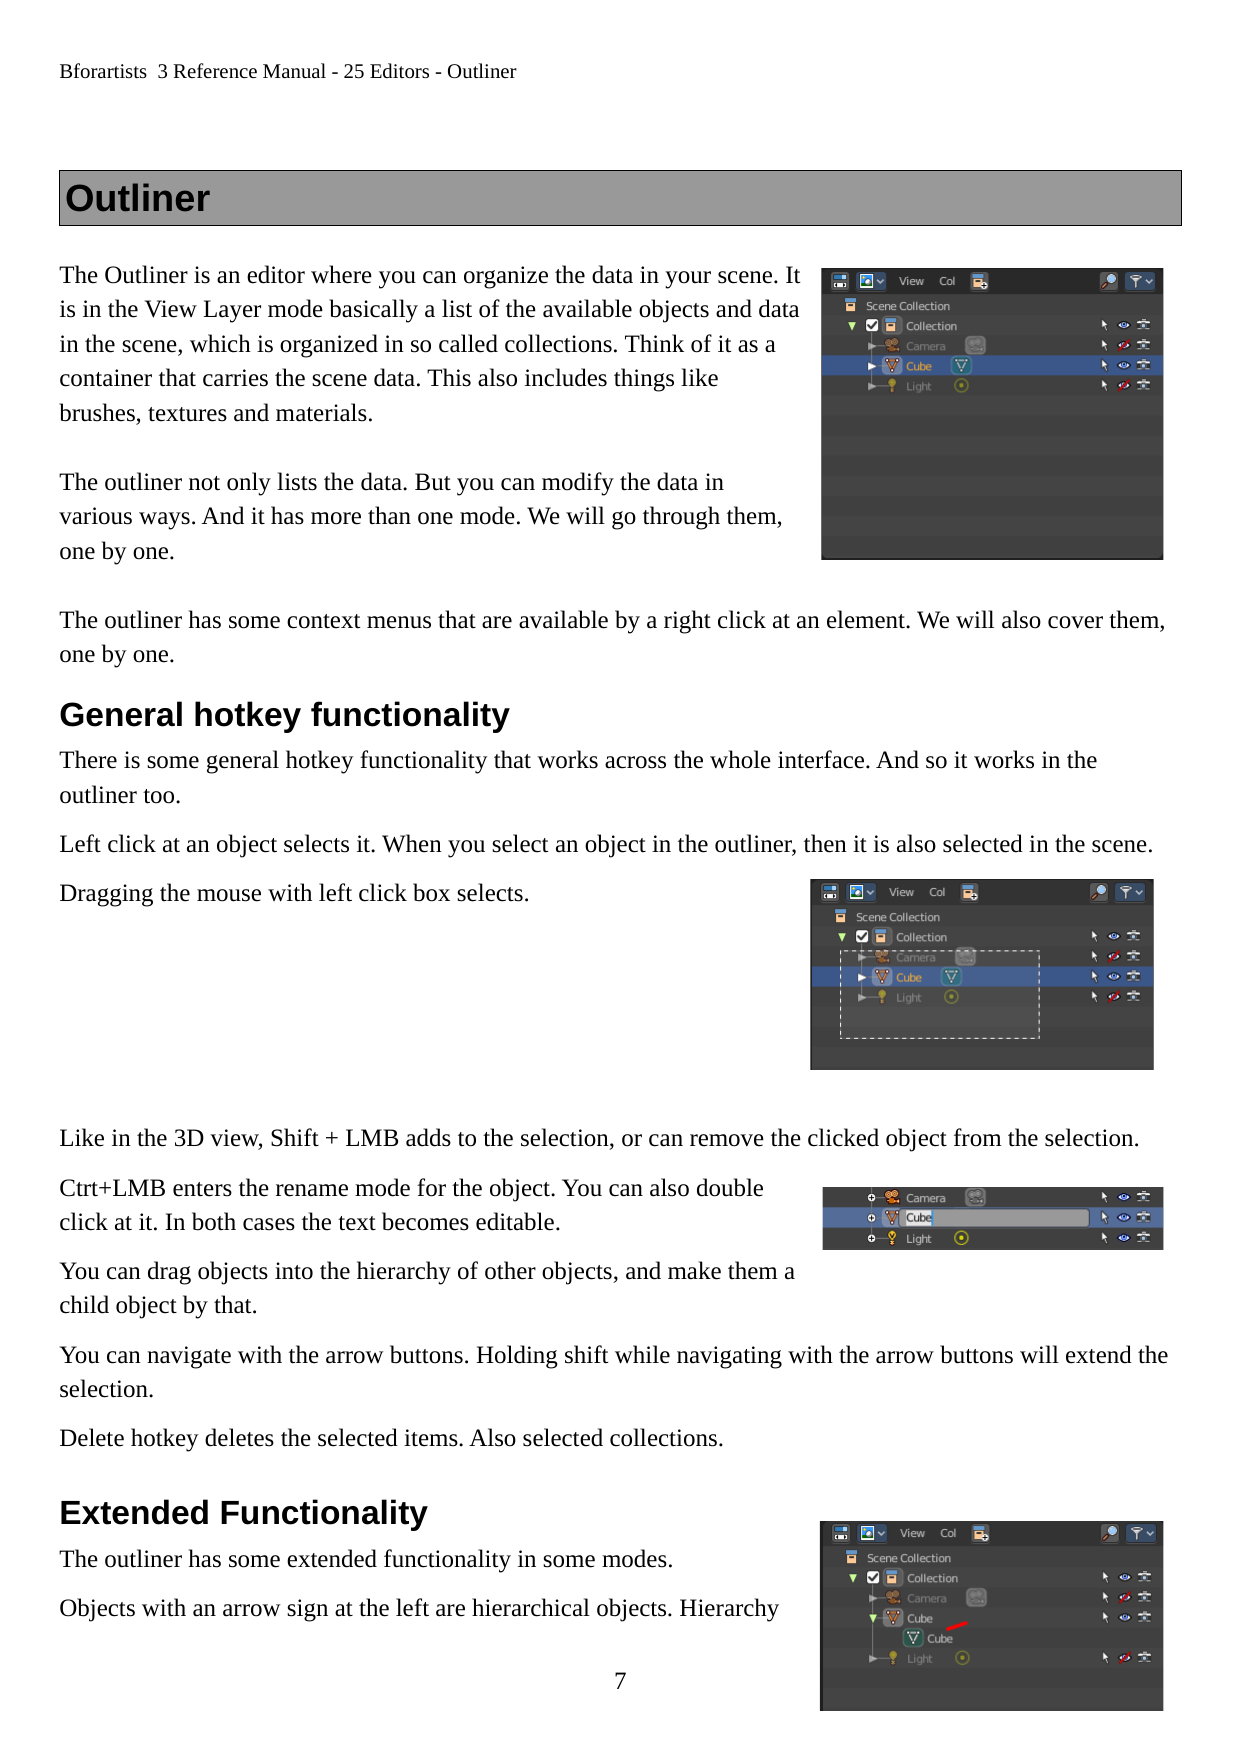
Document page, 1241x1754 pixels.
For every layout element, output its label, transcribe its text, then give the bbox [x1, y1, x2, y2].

picture [822, 1187, 1164, 1250]
picture [821, 268, 1164, 560]
text Dragging the mouse with left click box selects. [59, 878, 1181, 907]
subtitle Extended Functionality [59, 1493, 1181, 1532]
picture [810, 879, 1154, 1070]
text There is some general hotkey functionality that works across the whole interface. And so it works in the outliner too. [59, 746, 1181, 809]
text Objects with an arrow sign at the left are hierarchical objects. Hierarchy [59, 1593, 819, 1622]
text Left click at an object selects it. When you select an object in the outliner, then it is also selected in the scene. [59, 829, 1181, 858]
table_header Outliner [60, 171, 1181, 225]
picture [819, 1521, 1164, 1711]
text The outliner has some context menus that are available by a right click at an element. We will also cover them, one by one. [59, 605, 1181, 668]
text The outliner has some extended functionality in some modes. [59, 1544, 819, 1573]
text The outliner not only lists the data. But you can modify the data in various ways. And it has more than one mode. We will go through them, one by one. [59, 467, 1181, 564]
text Delete hotkey deletes the selected items. Also selected collections. [59, 1423, 1181, 1452]
text You can navigate with the arrow buttons. Holding shift while navigating with the arrow buttons will extend the selection. [59, 1340, 1181, 1403]
text Like in the 3D view, Shift + LMB adds to the selection, or can remove the clicked object from the selection. [59, 1123, 1181, 1152]
subtitle General hotkey functionality [59, 694, 1181, 733]
text The Outliner is an editor where you can organize the data in your scene. It is in the View Layer mode basically a list of the available objects and data in the scene, which is organized in so called collections. Think of it as a container that carries the scene data. This also includes things like brushes, textures and materials. [59, 260, 1181, 427]
text You can drag objects into the hierarchy of other objects, and make them a child object by that. [59, 1256, 1181, 1319]
text Ctrt+LMB enters the rename mode for the object. You can also double click at it. In both cases the text becomes editable. [59, 1173, 1181, 1236]
